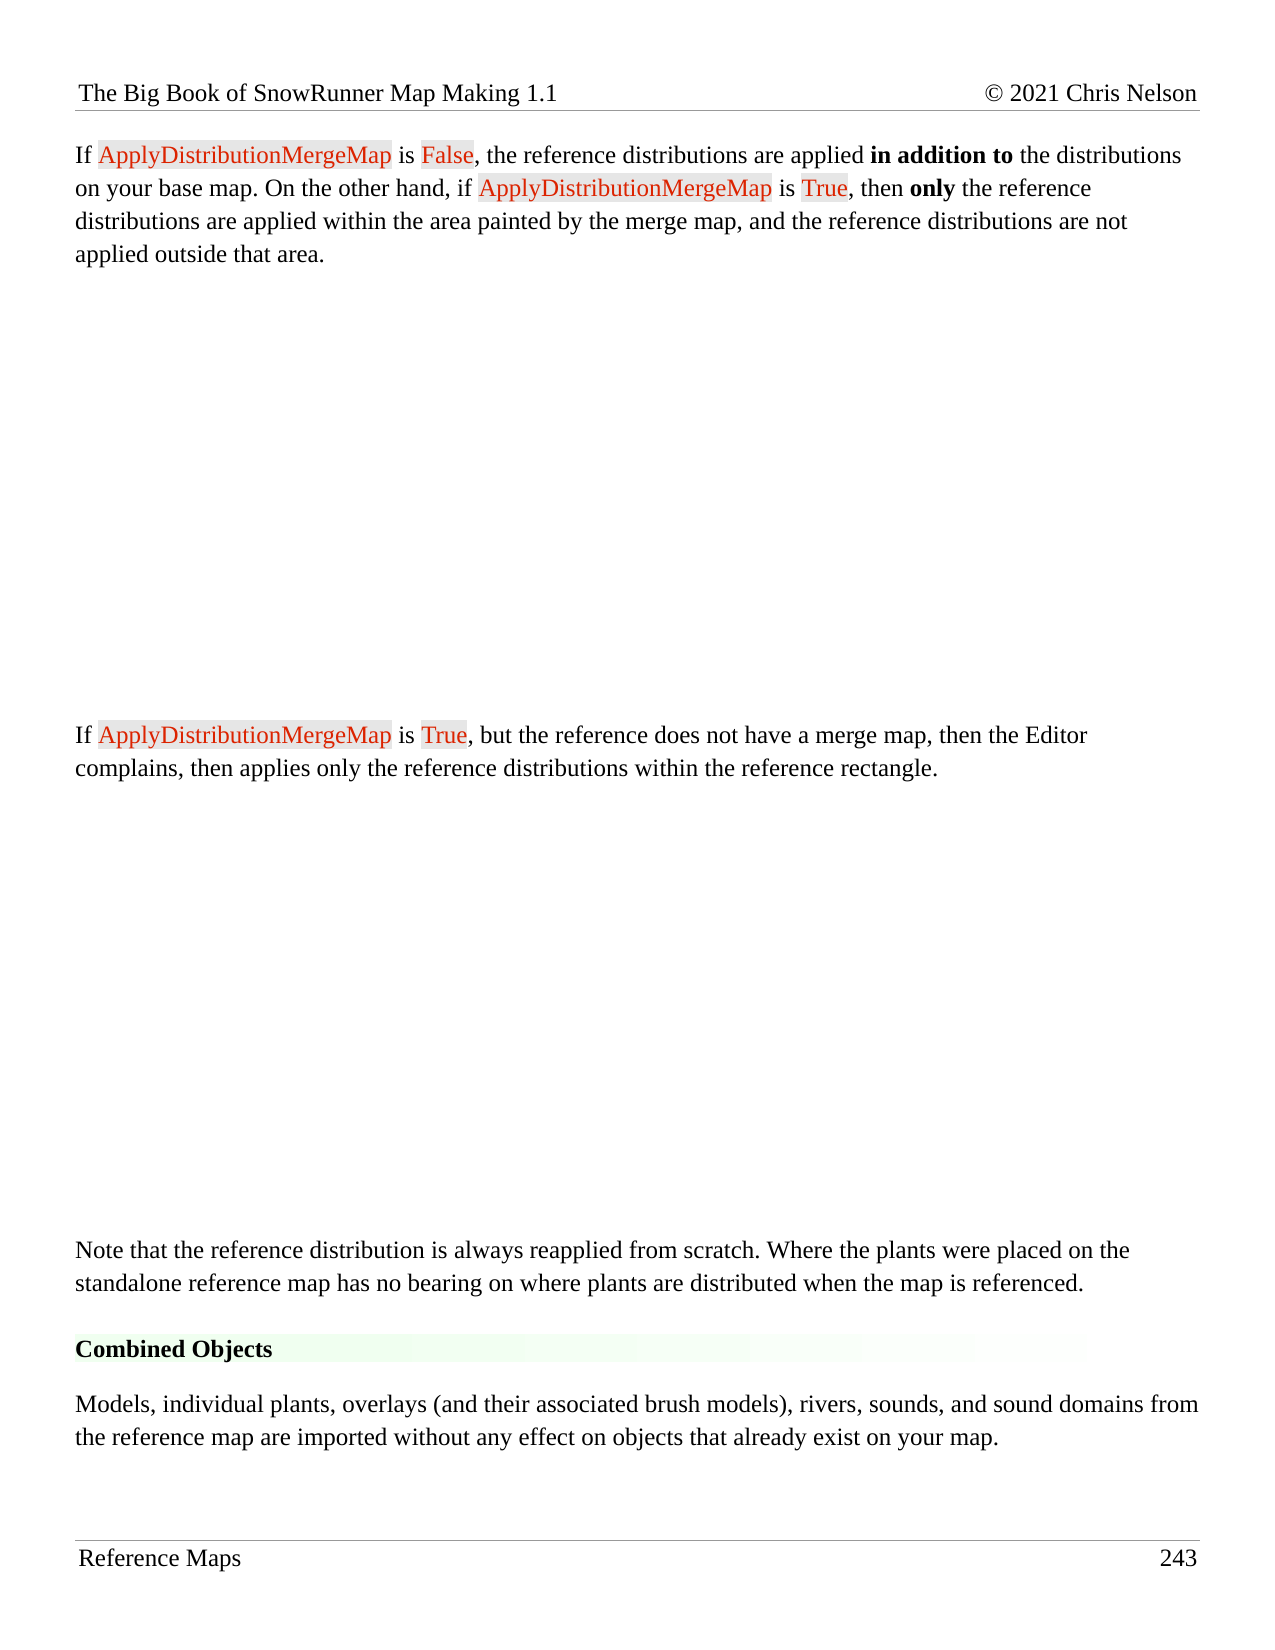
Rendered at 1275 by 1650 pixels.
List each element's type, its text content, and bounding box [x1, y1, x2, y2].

text If ApplyDistributionMergeMap is True, but the reference does not have a merge map, then the Editor complains, then applies only the reference distributions within the reference rectangle. [75, 720, 1200, 782]
text Models, individual plants, overlays (and their associated brush models), rivers, sounds, and sound domains from the reference map are imported without any effect on objects that already exist on your map. [75, 1389, 1200, 1451]
text If ApplyDistributionMergeMap is False, the reference distributions are applied in addition to the distributions on your base map. On the other hand, if ApplyDistributionMergeMap is True, then only the reference distributions are applied within the area painted by the merge map, and the reference distributions are not applied outside that area. [75, 140, 1200, 268]
subtitle Combined Objects [75, 1334, 1200, 1362]
text Note that the reference distribution is always reapplied from scratch. Where the plants were placed on the standalone reference map has no bearing on where plants are distributed when the map is referenced. [75, 1235, 1200, 1297]
